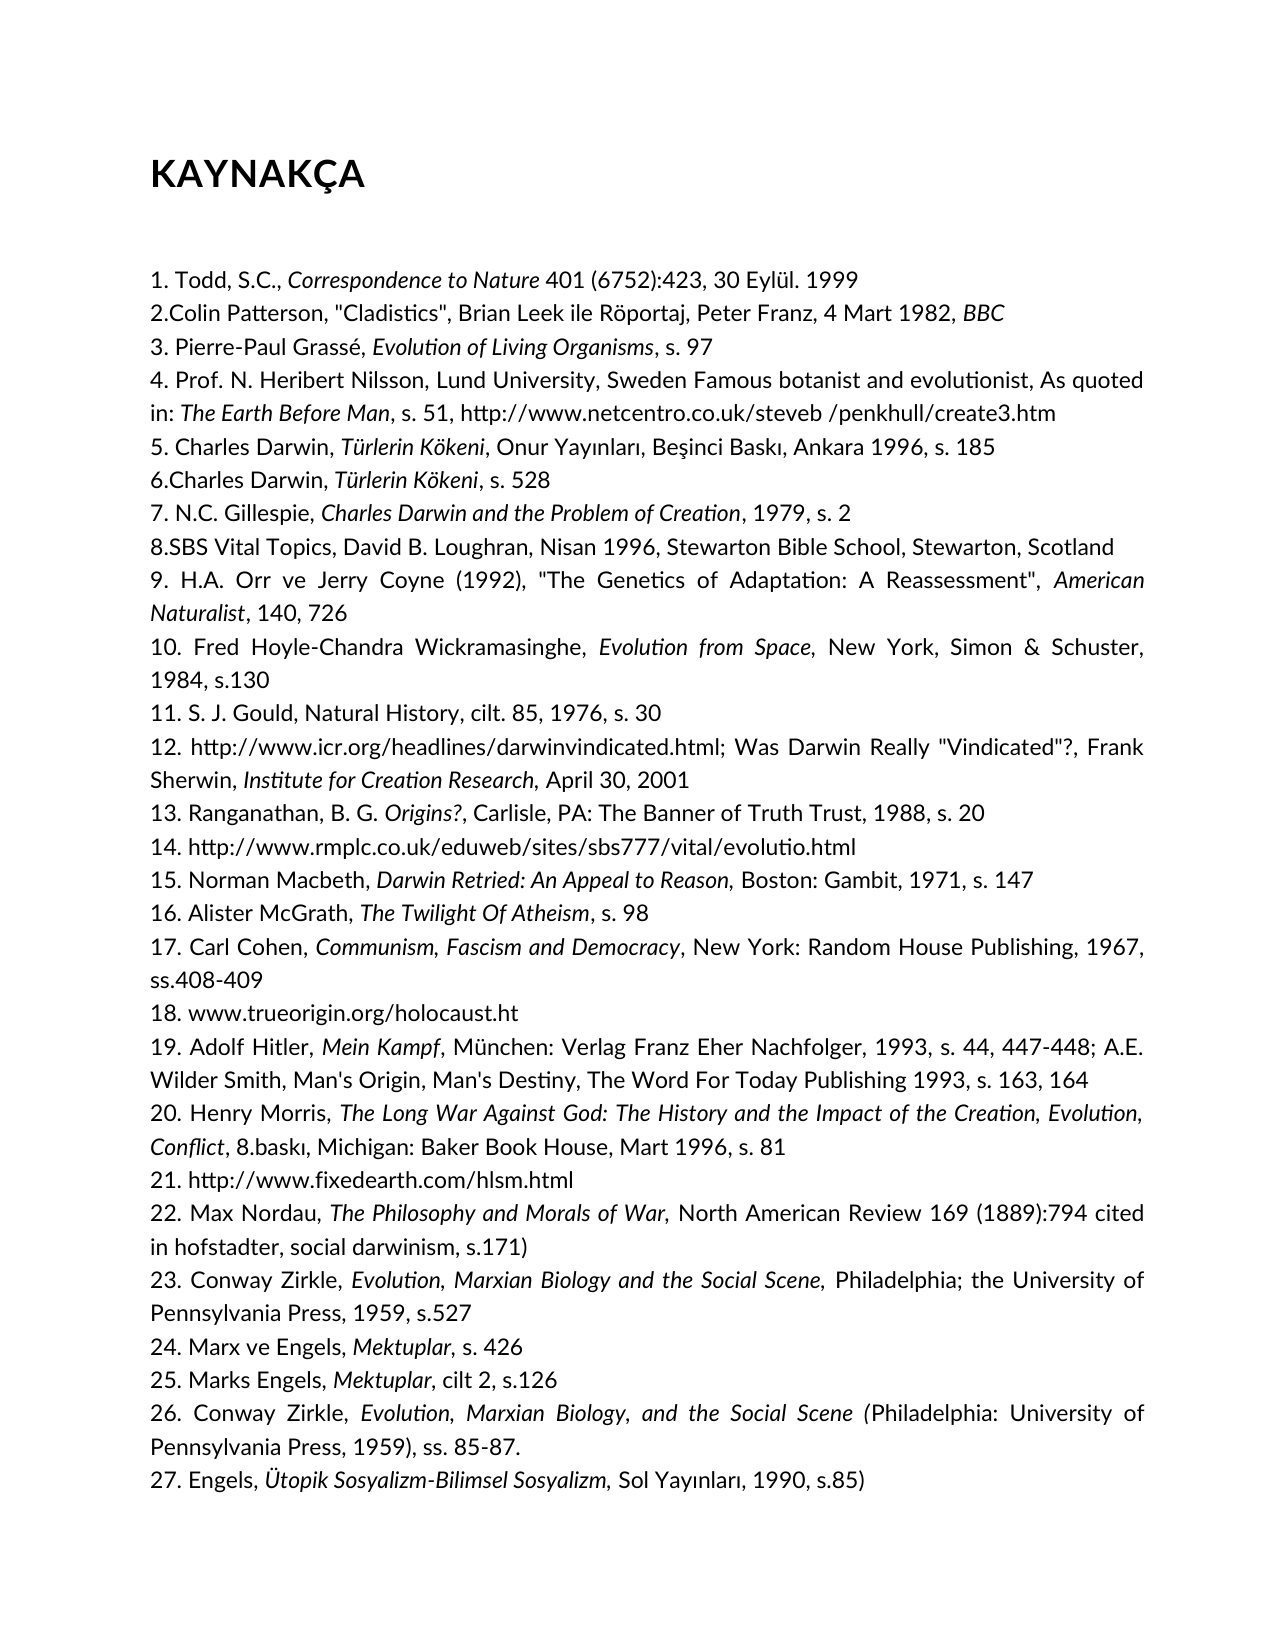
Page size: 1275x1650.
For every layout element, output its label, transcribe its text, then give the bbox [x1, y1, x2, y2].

text 24. Marx ve Engels, Mektuplar, s. 426 [150, 1328, 1145, 1362]
text 17. Carl Cohen, Communism, Fascism and Democracy, New York: Random House Publishing, 1967, ss.408-409 [150, 928, 1145, 995]
text 18. www.trueorigin.org/holocaust.ht [150, 995, 1145, 1028]
text 15. Norman Macbeth, Darwin Retried: An Appeal to Reason, Boston: Gambit, 1971, s. 147 [150, 862, 1145, 895]
text 16. Alister McGrath, The Twilight Of Atheism, s. 98 [150, 895, 1145, 928]
text 6.Charles Darwin, Türlerin Kökeni, s. 528 [150, 462, 1145, 495]
text 3. Pierre-Paul Grassé, Evolution of Living Organisms, s. 97 [150, 328, 1145, 362]
text 14. http://www.rmplc.co.uk/eduweb/sites/sbs777/vital/evolutio.html [150, 828, 1145, 862]
text 22. Max Nordau, The Philosophy and Morals of War, North American Review 169 (1889):794 cited in hofstadter, social darwinism, s.171) [150, 1195, 1145, 1262]
text 1. Todd, S.C., Correspondence to Nature 401 (6752):423, 30 Eylül. 1999 [150, 262, 1145, 295]
text 10. Fred Hoyle-Chandra Wickramasinghe, Evolution from Space, New York, Simon & Schuster, 1984, s.130 [150, 628, 1145, 695]
text 13. Ranganathan, B. G. Origins?, Carlisle, PA: The Banner of Truth Trust, 1988, s. 20 [150, 795, 1145, 828]
text 4. Prof. N. Heribert Nilsson, Lund University, Sweden Famous botanist and evolutionist, As quoted in: The Earth Before Man, s. 51, http://www.netcentro.co.uk/steveb /penkhull/create3.htm [150, 362, 1145, 428]
text 27. Engels, Ütopik Sosyalizm-Bilimsel Sosyalizm, Sol Yayınları, 1990, s.85) [150, 1462, 1145, 1495]
text 11. S. J. Gould, Natural History, cilt. 85, 1976, s. 30 [150, 695, 1145, 728]
text 26. Conway Zirkle, Evolution, Marxian Biology, and the Social Scene (Philadelphia: University of Pennsylvania Press, 1959), ss. 85-87. [150, 1395, 1145, 1462]
text KAYNAKÇA [150, 150, 1145, 195]
text 9. H.A. Orr ve Jerry Coyne (1992), "The Genetics of Adaptation: A Reassessment", American Naturalist, 140, 726 [150, 562, 1145, 628]
text 23. Conway Zirkle, Evolution, Marxian Biology and the Social Scene, Philadelphia; the University of Pennsylvania Press, 1959, s.527 [150, 1262, 1145, 1328]
text 25. Marks Engels, Mektuplar, cilt 2, s.126 [150, 1362, 1145, 1395]
text 8.SBS Vital Topics, David B. Loughran, Nisan 1996, Stewarton Bible School, Stewarton, Scotland [150, 528, 1145, 562]
text 12. http://www.icr.org/headlines/darwinvindicated.html; Was Darwin Really "Vindicated"?, Frank Sherwin, Institute for Creation Research, April 30, 2001 [150, 728, 1145, 795]
text 2.Colin Patterson, "Cladistics", Brian Leek ile Röportaj, Peter Franz, 4 Mart 1982, BBC [150, 295, 1145, 328]
text 5. Charles Darwin, Türlerin Kökeni, Onur Yayınları, Beşinci Baskı, Ankara 1996, s. 185 [150, 428, 1145, 462]
text 21. http://www.fixedearth.com/hlsm.html [150, 1162, 1145, 1195]
text 20. Henry Morris, The Long War Against God: The History and the Impact of the Creation, Evolution, Conflict, 8.baskı, Michigan: Baker Book House, Mart 1996, s. 81 [150, 1095, 1145, 1162]
text 19. Adolf Hitler, Mein Kampf, München: Verlag Franz Eher Nachfolger, 1993, s. 44, 447-448; A.E. Wilder Smith, Man's Origin, Man's Destiny, The Word For Today Publishing 1993, s. 163, 164 [150, 1028, 1145, 1095]
text 7. N.C. Gillespie, Charles Darwin and the Problem of Creation, 1979, s. 2 [150, 495, 1145, 528]
